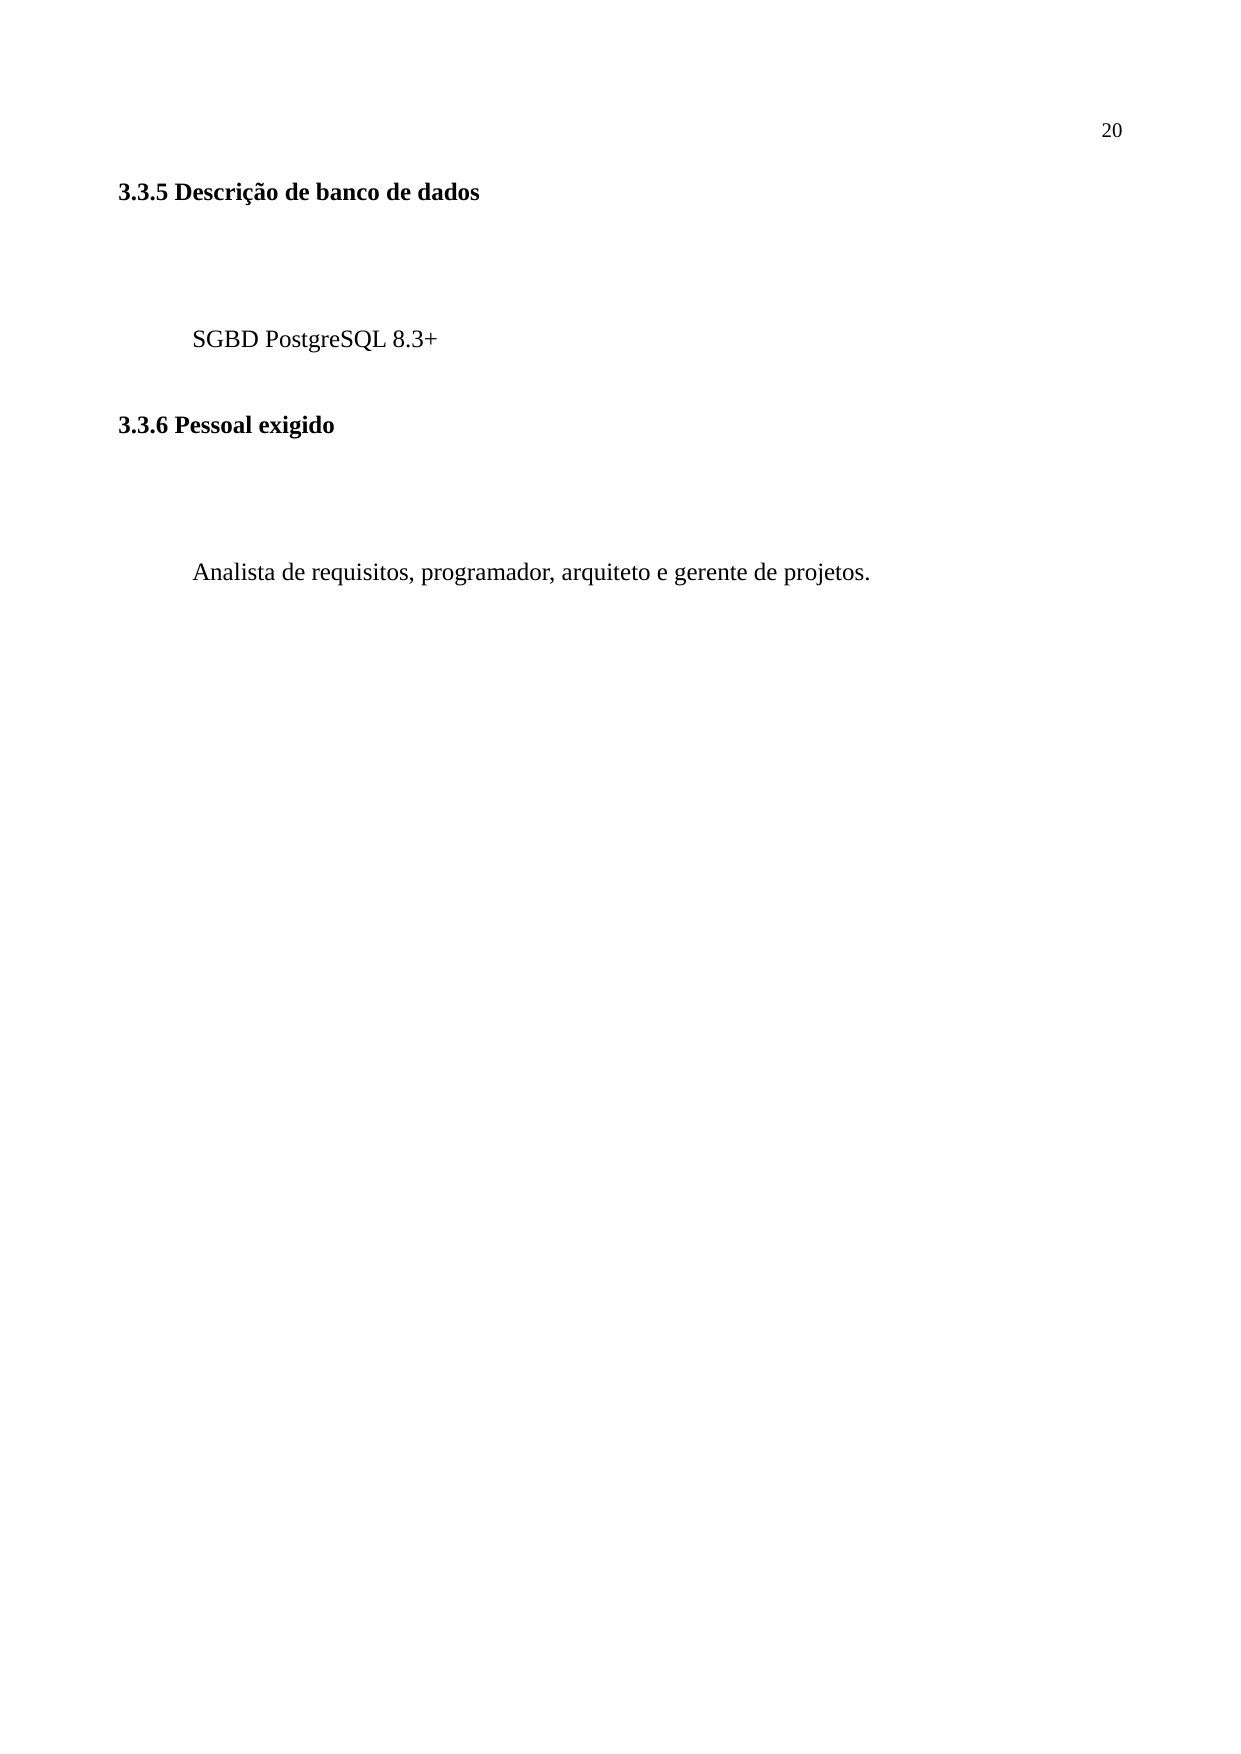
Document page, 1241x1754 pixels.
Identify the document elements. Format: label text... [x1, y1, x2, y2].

subtitle Descrição de banco de dados [118, 177, 1122, 206]
subtitle Pessoal exigido [118, 410, 1122, 439]
text SGBD PostgreSQL 8.3+ [118, 324, 1122, 353]
text Analista de requisitos, programador, arquiteto e gerente de projetos. [118, 557, 1122, 586]
